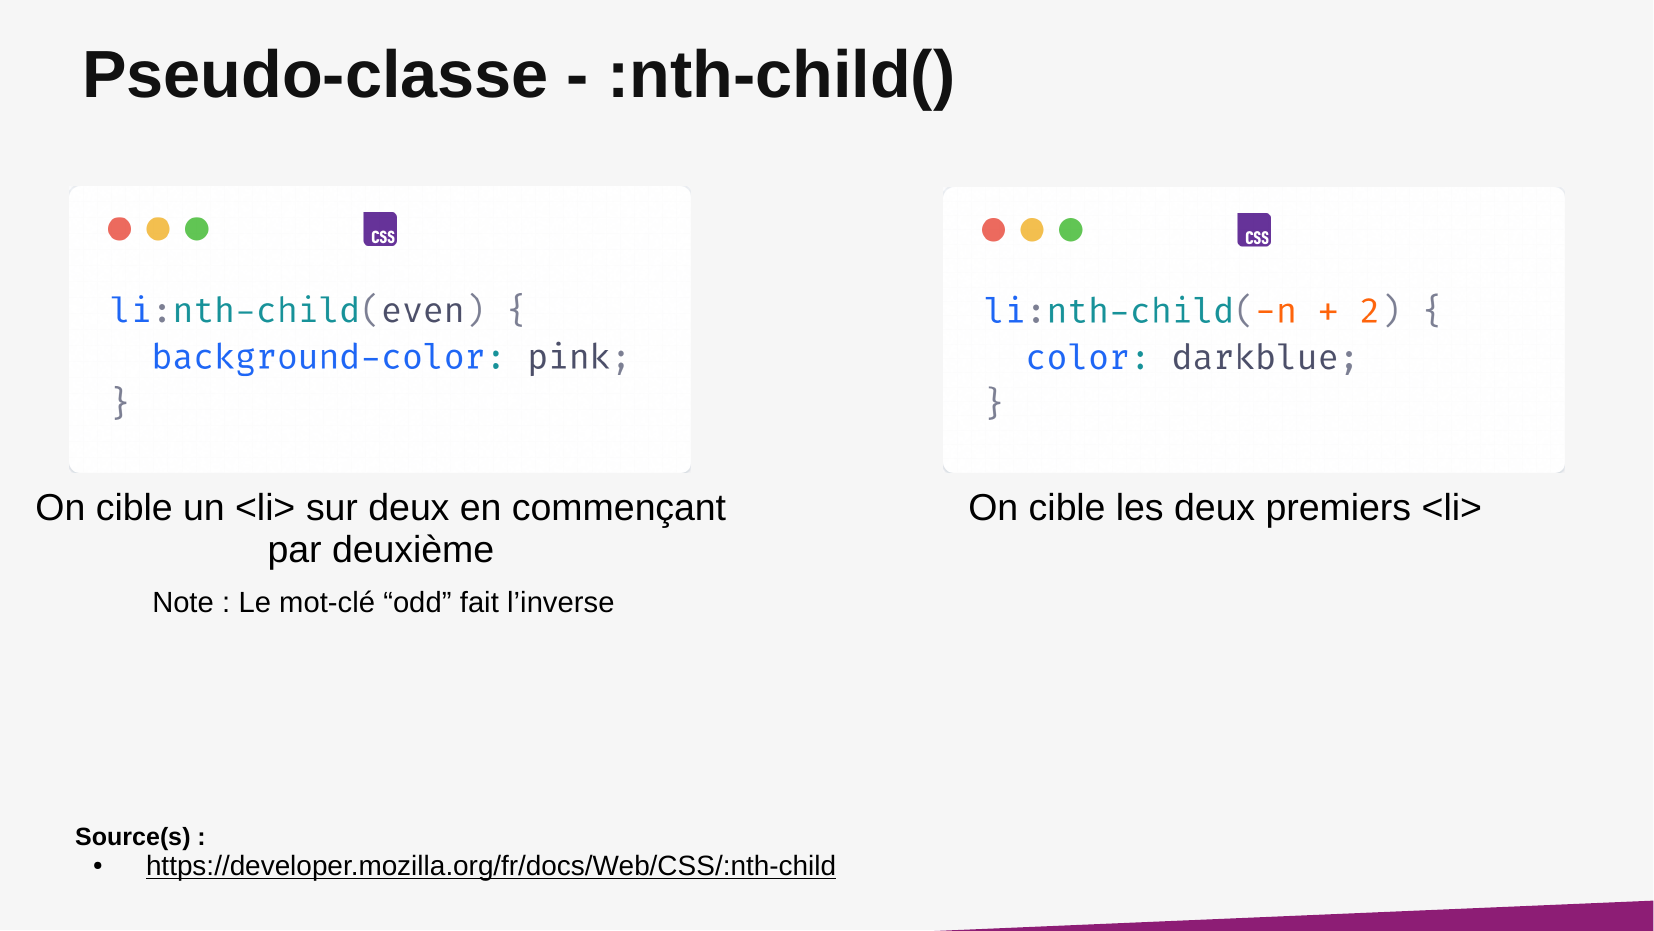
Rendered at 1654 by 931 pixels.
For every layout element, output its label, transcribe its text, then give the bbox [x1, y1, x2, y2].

text_box On cible les deux premiers <li> [856, 479, 1595, 562]
text_box [934, 900, 1654, 931]
text_box Source(s) : https://developer.mozilla.org/fr/docs/Web/CSS/:nth-child [60, 815, 1546, 929]
picture [943, 187, 1565, 473]
picture [69, 186, 691, 473]
text_box Note : Le mot-clé “odd” fait l’inverse [29, 578, 739, 626]
title Pseudo-classe - :nth-child() [82, 37, 1571, 115]
text_box On cible un <li> sur deux en commençant par deuxième [11, 479, 751, 579]
